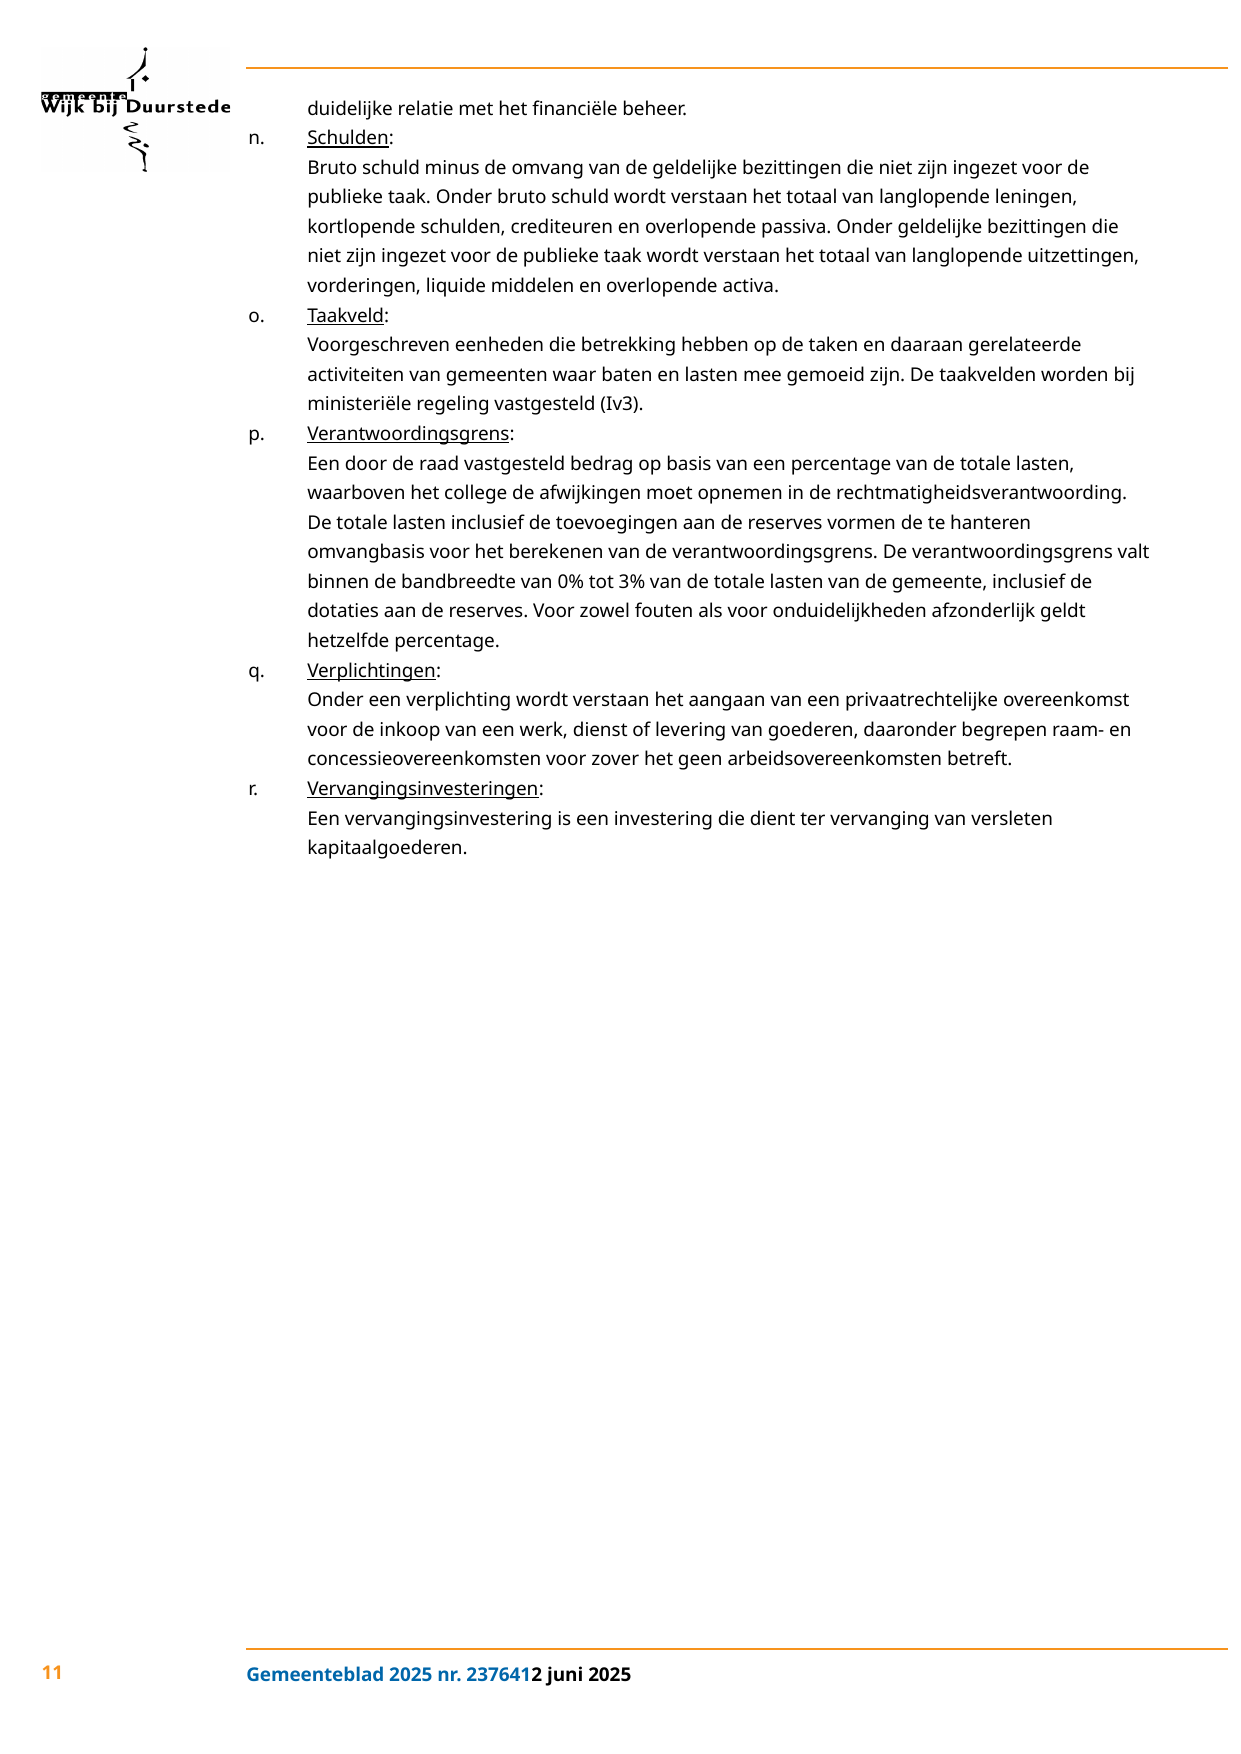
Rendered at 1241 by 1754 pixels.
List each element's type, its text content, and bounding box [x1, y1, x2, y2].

list Verantwoordingsgrens: [248, 420, 1152, 446]
list Schulden: [248, 124, 1152, 150]
picture [41, 47, 231, 172]
list Onder een verplichting wordt verstaan het aangaan van een privaatrechtelijke overeenkomst voor de inkoop van een werk, dienst of levering van goederen, daaronder begrepen raam- en concessieovereenkomsten voor zover het geen arbeidsovereenkomsten betreft. [248, 686, 1152, 771]
list Voorgeschreven eenheden die betrekking hebben op de taken en daaraan gerelateerde activiteiten van gemeenten waar baten en lasten mee gemoeid zijn. De taakvelden worden bij ministeriële regeling vastgesteld (Iv3). [248, 331, 1152, 416]
list duidelijke relatie met het financiële beheer. [248, 95, 1152, 121]
list Een vervangingsinvestering is een investering die dient ter vervanging van versleten kapitaalgoederen. [248, 805, 1152, 860]
list Verplichtingen: [248, 657, 1152, 683]
list Taakveld: [248, 302, 1152, 328]
list Vervangingsinvesteringen: [248, 775, 1152, 801]
list Een door de raad vastgesteld bedrag op basis van een percentage van de totale lasten, waarboven het college de afwijkingen moet opnemen in de rechtmatigheidsverantwoording. De totale lasten inclusief de toevoegingen aan de reserves vormen de te hanteren omvangbasis voor het berekenen van de verantwoordingsgrens. De verantwoordingsgrens valt binnen de bandbreedte van 0% tot 3% van de totale lasten van de gemeente, inclusief de dotaties aan de reserves. Voor zowel fouten als voor onduidelijkheden afzonderlijk geldt hetzelfde percentage. [248, 450, 1152, 653]
list Bruto schuld minus de omvang van de geldelijke bezittingen die niet zijn ingezet voor de publieke taak. Onder bruto schuld wordt verstaan het totaal van langlopende leningen, kortlopende schulden, crediteuren en overlopende passiva. Onder geldelijke bezittingen die niet zijn ingezet voor de publieke taak wordt verstaan het totaal van langlopende uitzettingen, vorderingen, liquide middelen en overlopende activa. [248, 154, 1152, 298]
